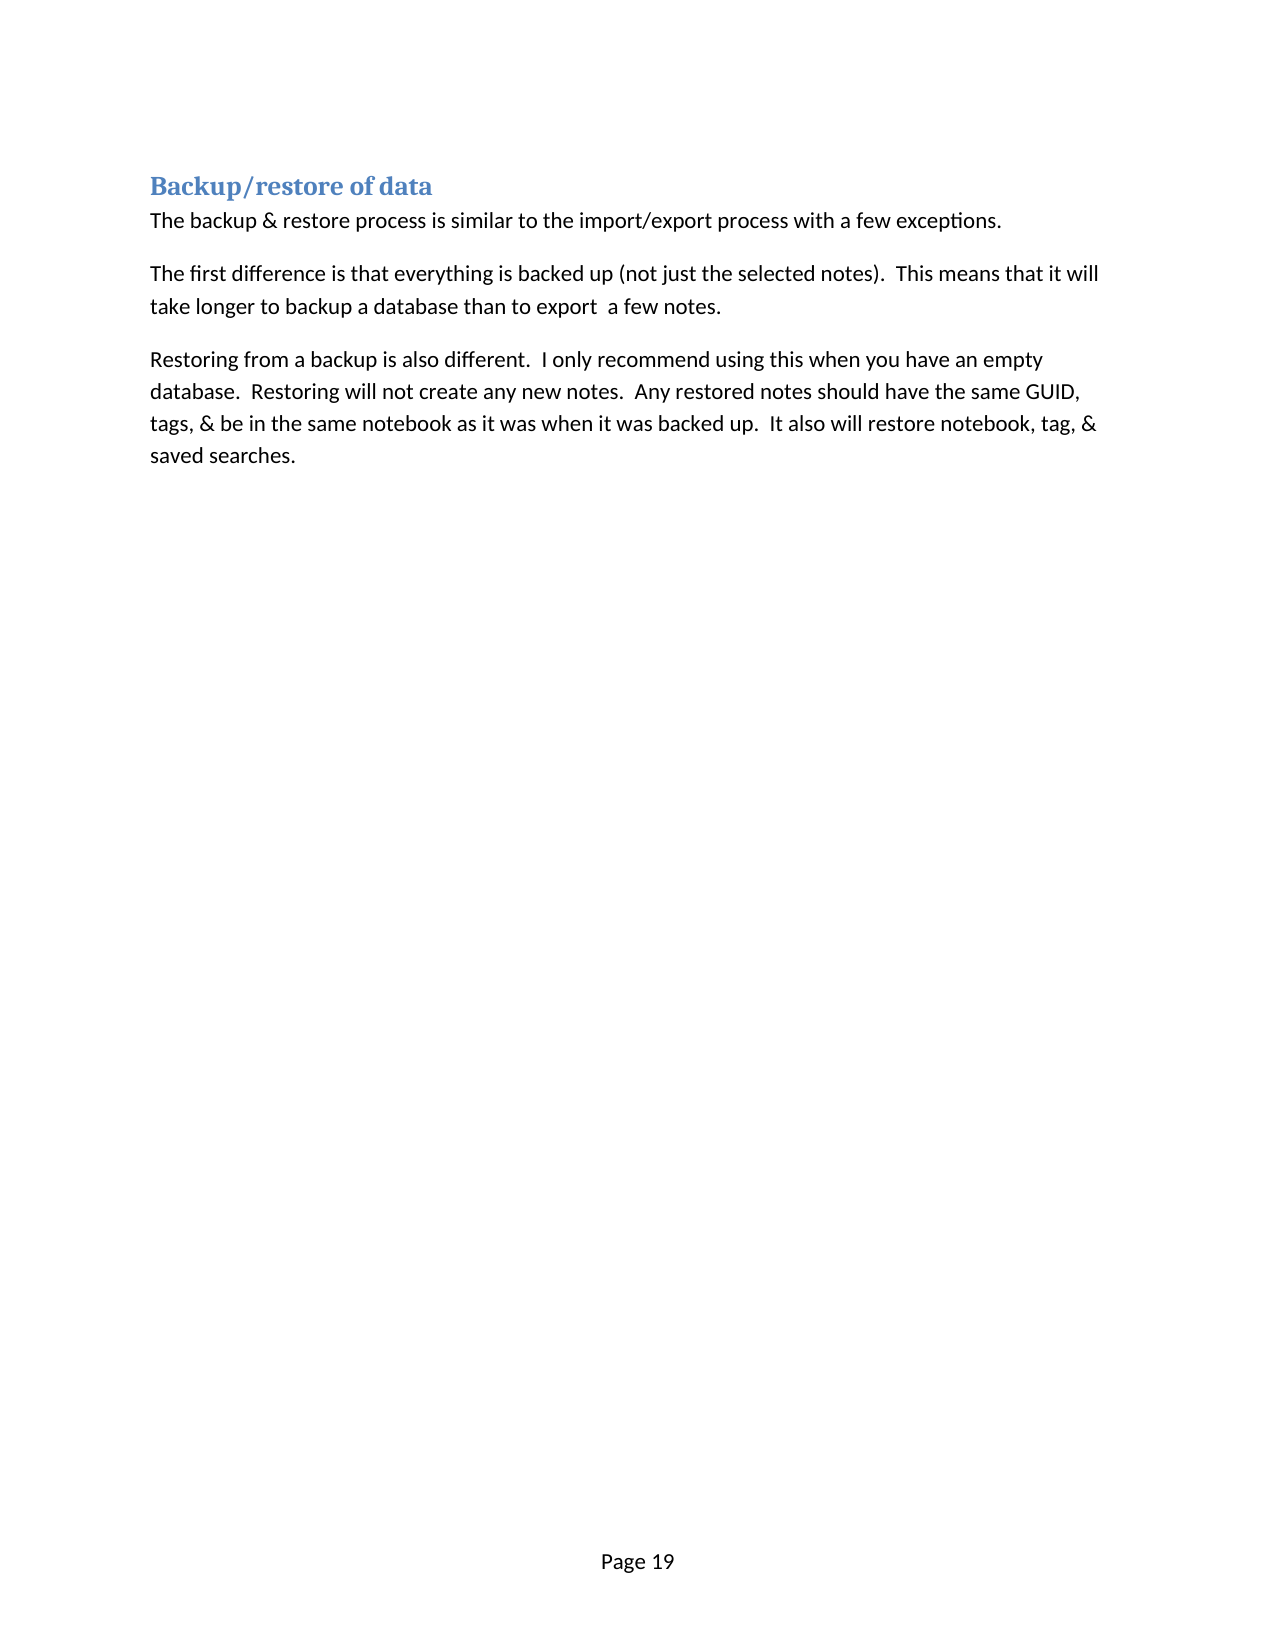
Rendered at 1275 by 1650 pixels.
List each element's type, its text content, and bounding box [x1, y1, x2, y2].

subtitle Backup/restore of data [150, 171, 1125, 202]
text The first difference is that everything is backed up (not just the selected notes). This means that it will take longer to backup a database than to export a few notes. [150, 259, 1125, 320]
text The backup & restore process is similar to the import/export process with a few exceptions. [150, 207, 1125, 234]
text Restoring from a backup is also different. I only recommend using this when you have an empty database. Restoring will not create any new notes. Any restored notes should have the same GUID, tags, & be in the same notebook as it was when it was backed up. It also will restore notebook, tag, & saved searches. [150, 345, 1125, 469]
